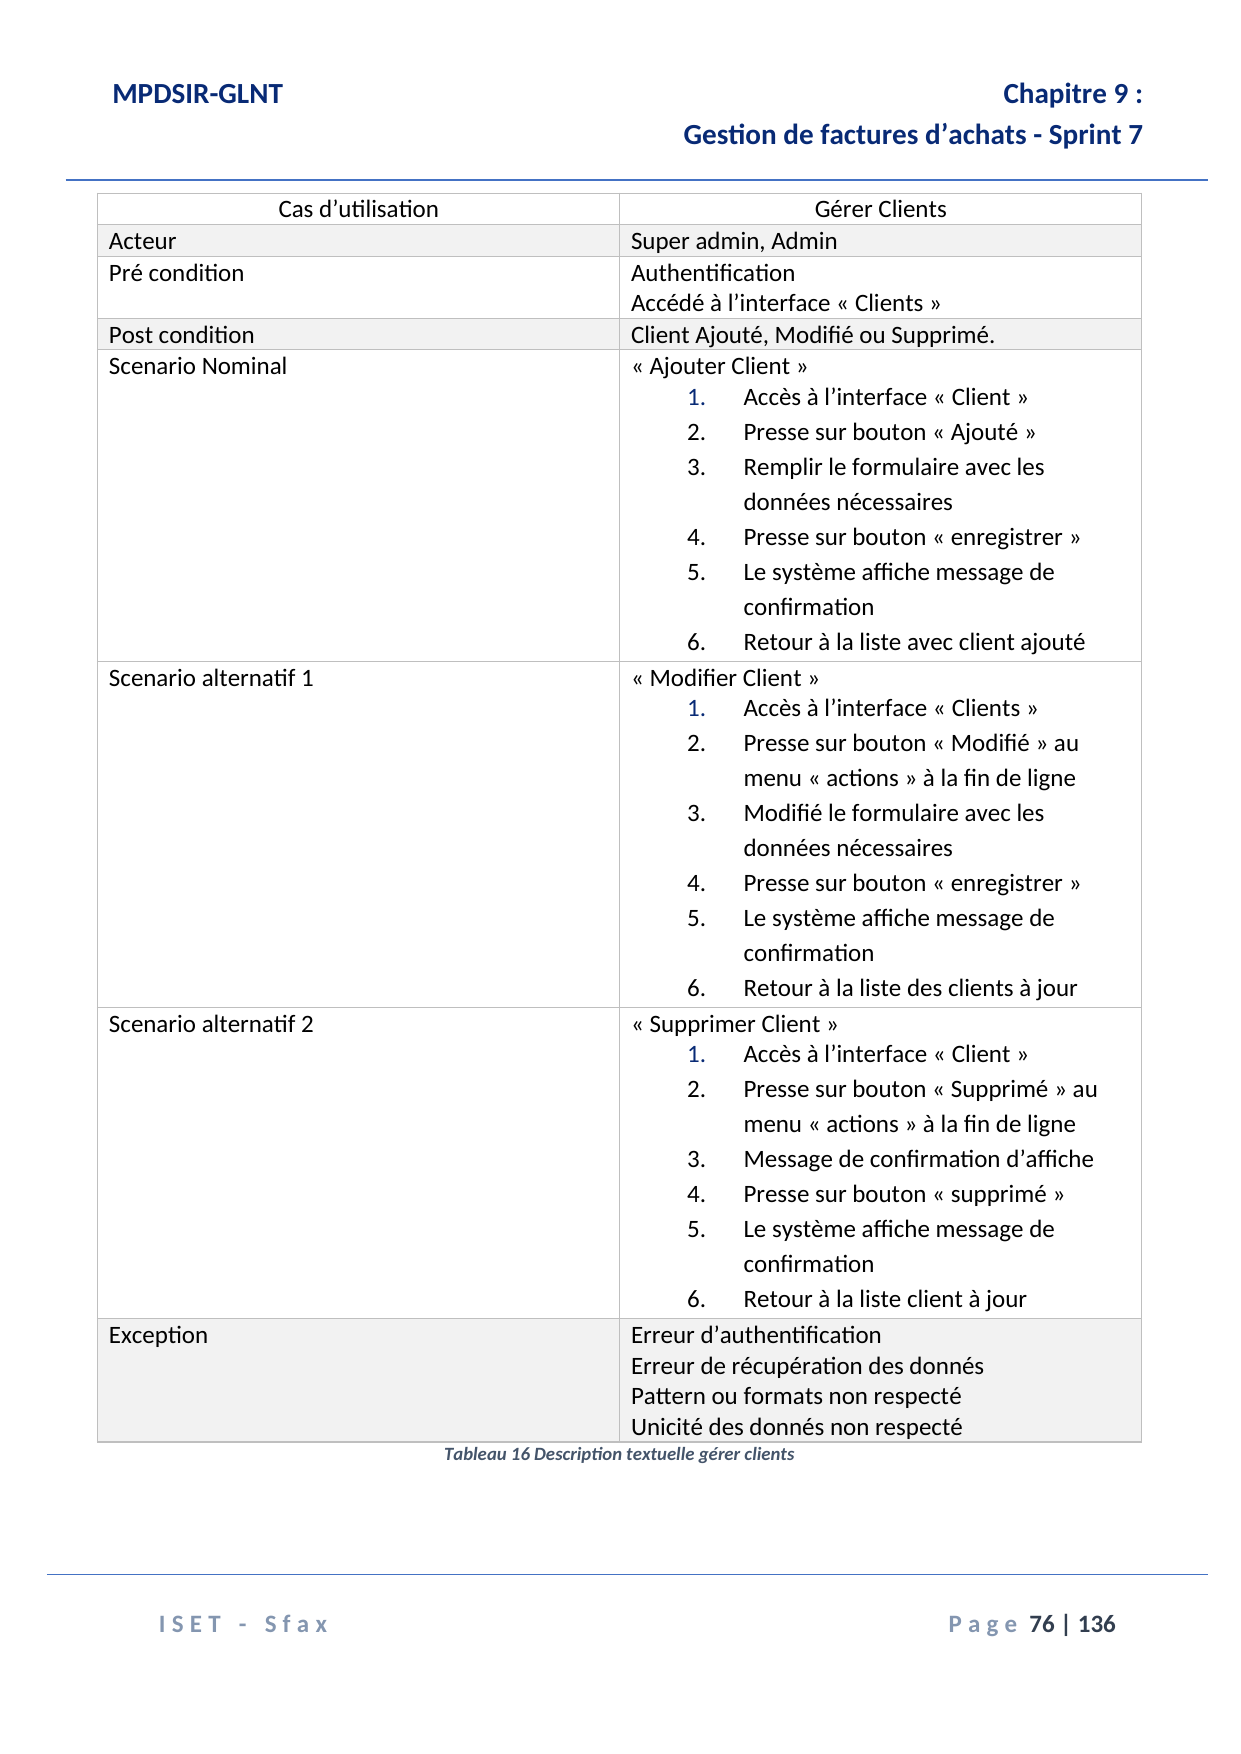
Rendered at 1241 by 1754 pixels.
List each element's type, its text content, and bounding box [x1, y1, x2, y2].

table_header Cas d’utilisation [98, 194, 619, 224]
table_cell Erreur d’authentification Erreur de récupération des donnés Pattern ou formats non respecté Unicité des donnés non respecté [620, 1319, 1141, 1441]
text Tableau 16 Description textuelle gérer clients [97, 1442, 1143, 1465]
table_cell « Supprimer Client » Accès à l’interface « Client » Presse sur bouton « Supprimé » au menu « actions » à la fin de ligne Message de confirmation d’affiche Presse sur bouton « supprimé » Le système affiche message de confirmation Retour à la liste client à jour [620, 1008, 1141, 1318]
table_cell Scenario Nominal [98, 350, 619, 661]
table_cell Acteur [98, 225, 619, 256]
table_cell Pré condition [98, 257, 619, 318]
table_cell Client Ajouté, Modifié ou Supprimé. [620, 319, 1141, 349]
table_cell « Modifier Client » Accès à l’interface « Clients » Presse sur bouton « Modifié » au menu « actions » à la fin de ligne Modifié le formulaire avec les données nécessaires Presse sur bouton « enregistrer » Le système affiche message de confirmation Retour à la liste des clients à jour [620, 662, 1141, 1007]
table_header Gérer Clients [620, 194, 1141, 224]
table_cell Authentification Accédé à l’interface « Clients » [620, 257, 1141, 318]
table_cell Scenario alternatif 1 [98, 662, 619, 1007]
table_cell Super admin, Admin [620, 225, 1141, 256]
table_cell Scenario alternatif 2 [98, 1008, 619, 1318]
table_cell Exception [98, 1319, 619, 1441]
table_cell Post condition [98, 319, 619, 349]
table_cell « Ajouter Client » Accès à l’interface « Client » Presse sur bouton « Ajouté » Remplir le formulaire avec les données nécessaires Presse sur bouton « enregistrer » Le système affiche message de confirmation Retour à la liste avec client ajouté [620, 350, 1141, 661]
